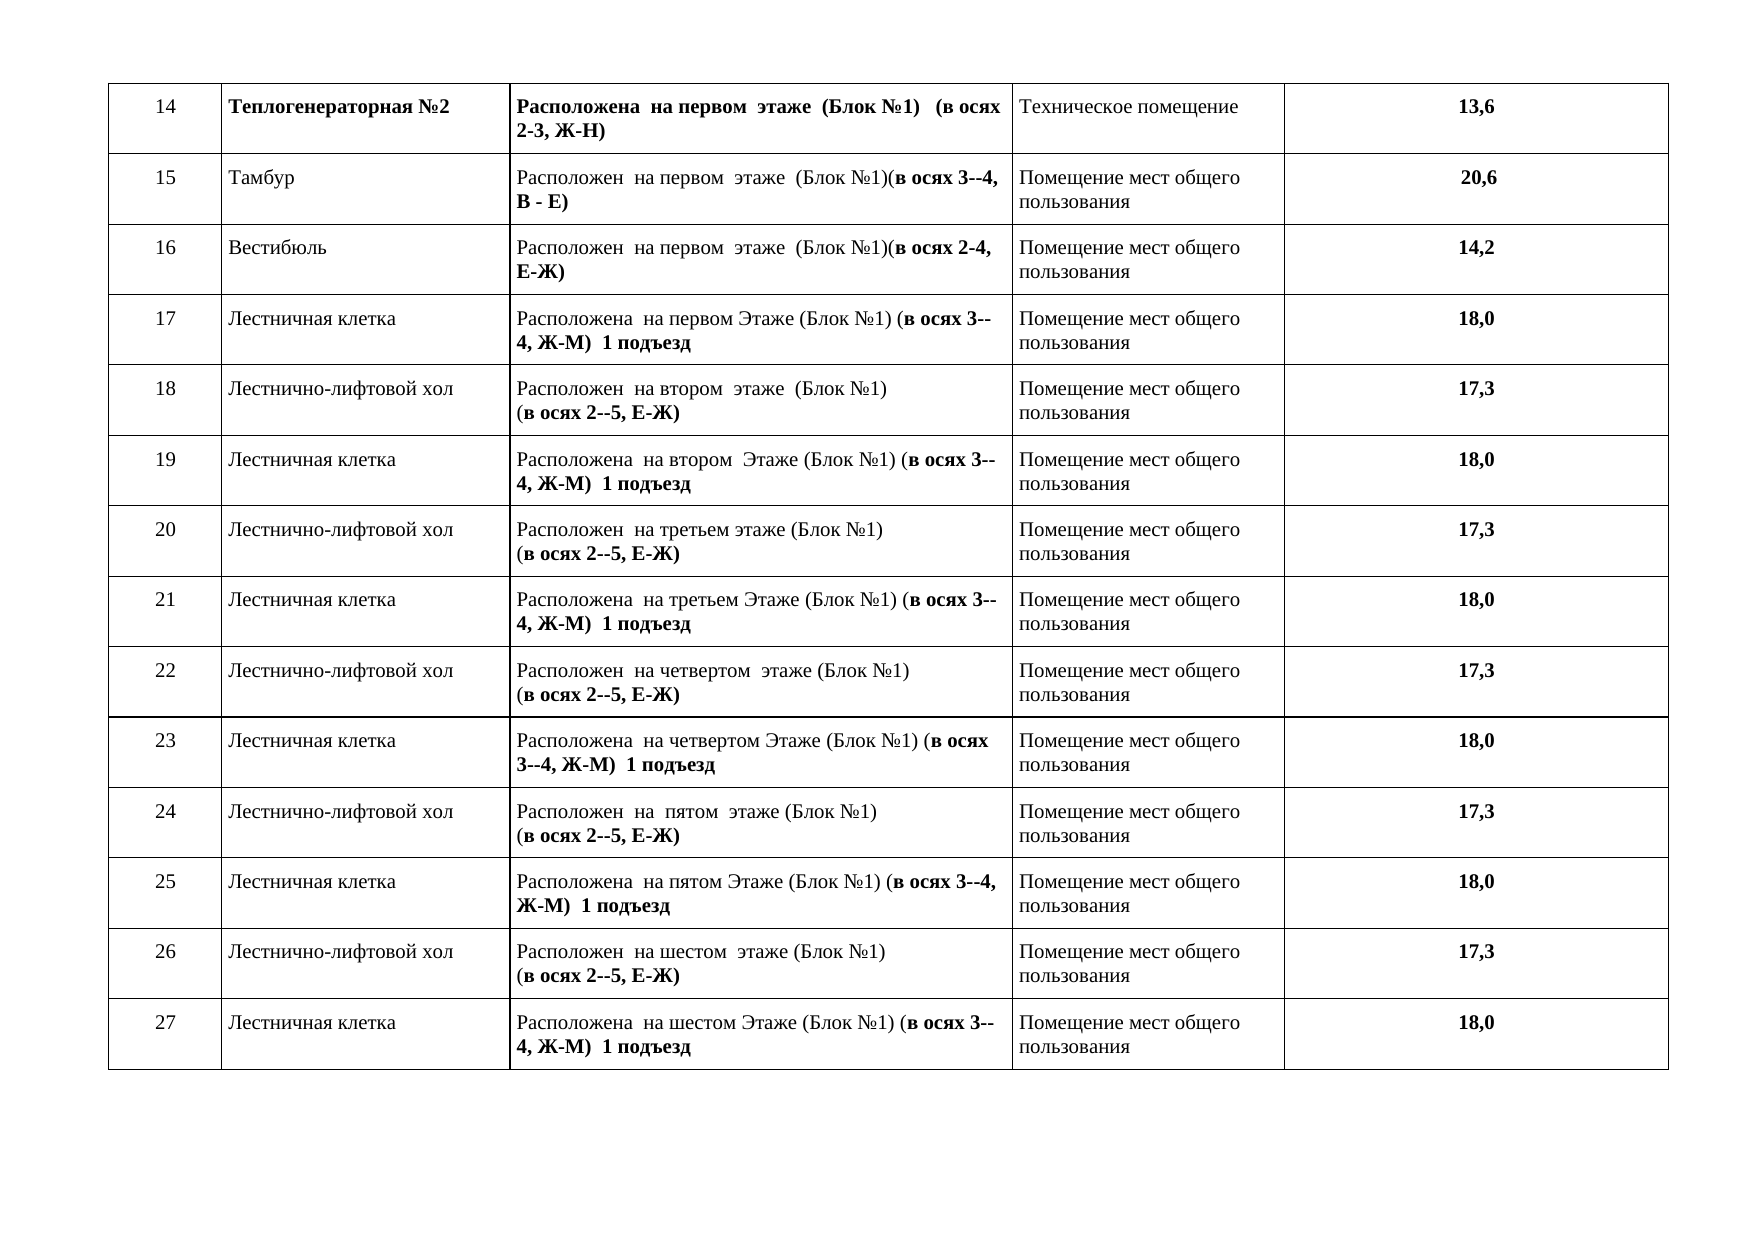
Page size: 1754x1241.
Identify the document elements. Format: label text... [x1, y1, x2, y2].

table_cell Помещение мест общего пользования [1013, 647, 1284, 716]
table_cell Лестнично-лифтовой хол [222, 788, 509, 857]
table_cell 27 [109, 999, 221, 1068]
table_cell Помещение мест общего пользования [1013, 718, 1284, 787]
table_cell 14 [109, 84, 221, 153]
table_cell Расположен на первом этаже (Блок №1)(в осях 2-4, Е-Ж) [511, 225, 1012, 294]
table_cell Расположен на втором этаже (Блок №1) (в осях 2--5, Е-Ж) [511, 365, 1012, 435]
table_cell Лестнично-лифтовой хол [222, 365, 509, 435]
table_cell 17,3 [1285, 929, 1668, 998]
table_cell Помещение мест общего пользования [1013, 929, 1284, 998]
table_cell Помещение мест общего пользования [1013, 788, 1284, 857]
table_cell 17,3 [1285, 647, 1668, 716]
table_cell Расположена на четвертом Этаже (Блок №1) (в осях 3--4, Ж-М) 1 подъезд [511, 718, 1012, 787]
table_cell 18,0 [1285, 436, 1668, 505]
table_cell Расположена на втором Этаже (Блок №1) (в осях 3--4, Ж-М) 1 подъезд [511, 436, 1012, 505]
table_cell Помещение мест общего пользования [1013, 999, 1284, 1068]
table_cell Помещение мест общего пользования [1013, 365, 1284, 435]
table_cell 14,2 [1285, 225, 1668, 294]
table_cell Теплогенераторная №2 [222, 84, 509, 153]
table_cell Лестничная клетка [222, 858, 509, 928]
table_cell Лестнично-лифтовой хол [222, 647, 509, 716]
table_cell 16 [109, 225, 221, 294]
table_cell Расположен на третьем этаже (Блок №1) (в осях 2--5, Е-Ж) [511, 506, 1012, 576]
table_cell Лестнично-лифтовой хол [222, 929, 509, 998]
table_cell 18,0 [1285, 999, 1668, 1068]
table_cell Лестничная клетка [222, 295, 509, 364]
table_cell Расположена на третьем Этаже (Блок №1) (в осях 3--4, Ж-М) 1 подъезд [511, 577, 1012, 646]
table_cell Помещение мест общего пользования [1013, 577, 1284, 646]
table_cell Расположена на первом Этаже (Блок №1) (в осях 3--4, Ж-М) 1 подъезд [511, 295, 1012, 364]
table_cell 19 [109, 436, 221, 505]
table_cell Расположен на пятом этаже (Блок №1) (в осях 2--5, Е-Ж) [511, 788, 1012, 857]
table_cell Расположен на первом этаже (Блок №1)(в осях 3--4, В - Е) [511, 154, 1012, 223]
table_cell Помещение мест общего пользования [1013, 225, 1284, 294]
table_cell 18,0 [1285, 295, 1668, 364]
table_cell 18,0 [1285, 858, 1668, 928]
table_cell 15 [109, 154, 221, 223]
table_cell 23 [109, 718, 221, 787]
table_cell 25 [109, 858, 221, 928]
table_cell 22 [109, 647, 221, 716]
table_cell Лестничная клетка [222, 577, 509, 646]
table_cell 26 [109, 929, 221, 998]
table_cell 13,6 [1285, 84, 1668, 153]
table_cell Лестничная клетка [222, 718, 509, 787]
table_cell Техническое помещение [1013, 84, 1284, 153]
table_cell Лестнично-лифтовой хол [222, 506, 509, 576]
table_cell 20 [109, 506, 221, 576]
table_cell 17 [109, 295, 221, 364]
table_cell 17,3 [1285, 506, 1668, 576]
table_cell Расположен на четвертом этаже (Блок №1) (в осях 2--5, Е-Ж) [511, 647, 1012, 716]
table_cell Помещение мест общего пользования [1013, 858, 1284, 928]
table_cell 18 [109, 365, 221, 435]
table_cell Лестничная клетка [222, 436, 509, 505]
table_cell Помещение мест общего пользования [1013, 154, 1284, 223]
table_cell 21 [109, 577, 221, 646]
table_cell Вестибюль [222, 225, 509, 294]
table_cell 18,0 [1285, 718, 1668, 787]
table_cell Расположена на шестом Этаже (Блок №1) (в осях 3--4, Ж-М) 1 подъезд [511, 999, 1012, 1068]
table_cell Помещение мест общего пользования [1013, 436, 1284, 505]
table_cell Помещение мест общего пользования [1013, 506, 1284, 576]
table_cell Расположен на шестом этаже (Блок №1) (в осях 2--5, Е-Ж) [511, 929, 1012, 998]
table_cell 24 [109, 788, 221, 857]
table_cell 17,3 [1285, 788, 1668, 857]
table_cell 18,0 [1285, 577, 1668, 646]
table_cell Расположена на пятом Этаже (Блок №1) (в осях 3--4, Ж-М) 1 подъезд [511, 858, 1012, 928]
table_cell Расположена на первом этаже (Блок №1) (в осях 2-3, Ж-Н) [511, 84, 1012, 153]
table_cell Тамбур [222, 154, 509, 223]
table_cell 20,6 [1285, 154, 1668, 223]
table_cell Помещение мест общего пользования [1013, 295, 1284, 364]
table_cell Лестничная клетка [222, 999, 509, 1068]
table_cell 17,3 [1285, 365, 1668, 435]
